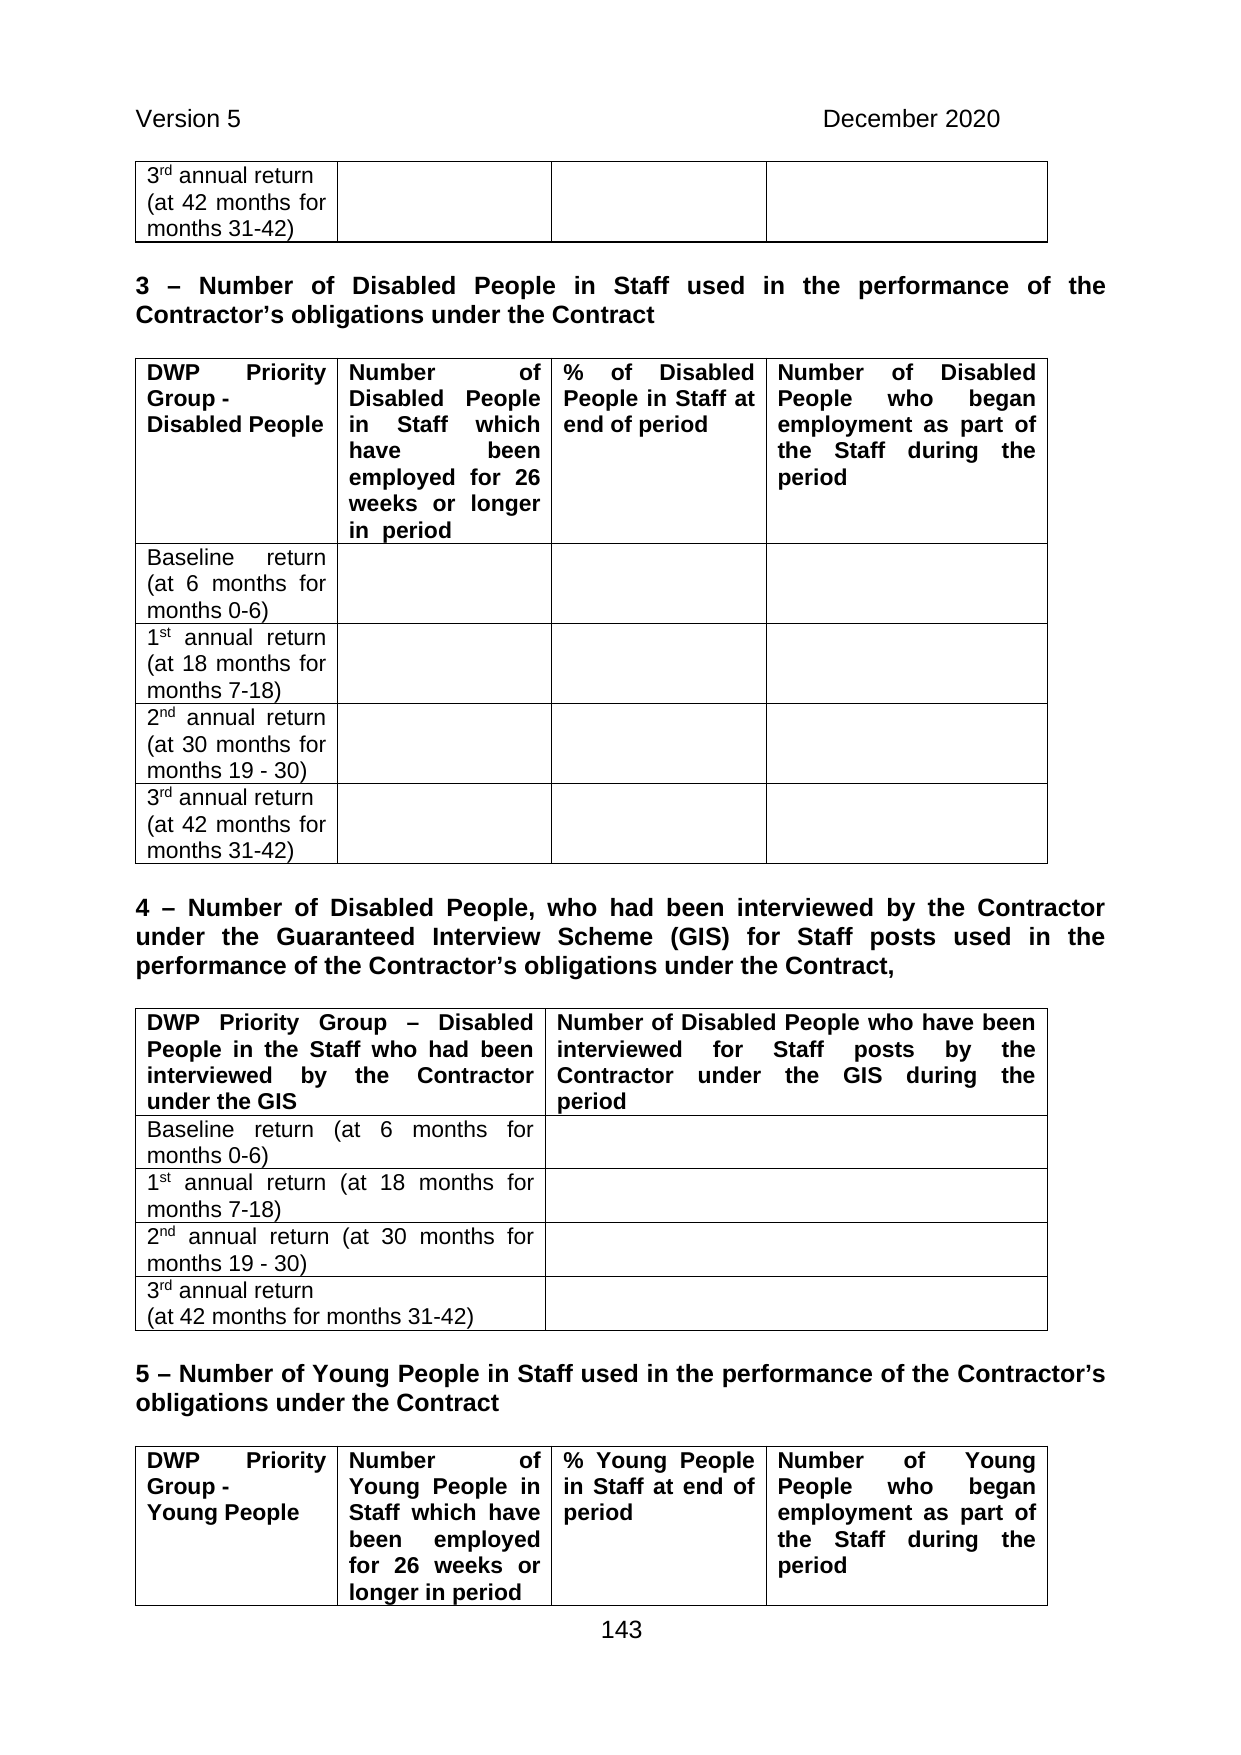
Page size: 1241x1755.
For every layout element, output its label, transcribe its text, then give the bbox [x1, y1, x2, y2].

table_cell [338, 624, 551, 703]
table_header % of Disabled People in Staff at end of period [552, 359, 766, 543]
table_cell Baseline return (at 6 months for months 0-6) [136, 1116, 545, 1168]
table_cell [767, 624, 1047, 703]
table_cell [546, 1169, 1047, 1222]
table_cell [546, 1223, 1047, 1276]
text 3 – Number of Disabled People in Staff used in the performance of the Contractor’s obligations under the Contract [135, 271, 1107, 329]
table_cell 1st annual return (at 18 months for months 7-18) [136, 1169, 545, 1222]
table_cell [552, 162, 766, 241]
table_cell [338, 704, 551, 783]
table_cell 3rd annual return (at 42 months for months 31-42) [136, 784, 337, 863]
table_cell [338, 162, 551, 241]
table_cell [767, 704, 1047, 783]
table_cell [767, 544, 1047, 623]
table_cell 2nd annual return (at 30 months for months 19 - 30) [136, 1223, 545, 1276]
table_cell [546, 1116, 1047, 1168]
table_cell 3rd annual return (at 42 months for months 31-42) [136, 162, 337, 241]
table_cell [338, 784, 551, 863]
table_cell 2nd annual return (at 30 months for months 19 - 30) [136, 704, 337, 783]
table_cell [767, 162, 1047, 241]
table_header Number of Disabled People who began employment as part of the Staff during the period [767, 359, 1047, 543]
table_cell 3rd annual return (at 42 months for months 31-42) [136, 1277, 545, 1329]
table_cell Baseline return (at 6 months for months 0-6) [136, 544, 337, 623]
table_header Number of Young People who began employment as part of the Staff during the period [767, 1447, 1047, 1605]
text 4 – Number of Disabled People, who had been interviewed by the Contractor under the Guaranteed Interview Scheme (GIS) for Staff posts used in the performance of the Contractor’s obligations under the Contract, [135, 893, 1107, 979]
table_cell [552, 704, 766, 783]
table_cell [552, 784, 766, 863]
table_header % Young People in Staff at end of period [552, 1447, 766, 1605]
table_header DWP Priority Group - Disabled People [136, 359, 337, 543]
table_header Number of Young People in Staff which have been employed for 26 weeks or longer in period [338, 1447, 551, 1605]
table_header Number of Disabled People who have been interviewed for Staff posts by the Contractor under the GIS during the period [546, 1009, 1047, 1114]
table_cell [552, 544, 766, 623]
table_cell [767, 784, 1047, 863]
table_cell [552, 624, 766, 703]
table_header DWP Priority Group - Young People [136, 1447, 337, 1605]
table_header Number of Disabled People in Staff which have been employed for 26 weeks or longer in period [338, 359, 551, 543]
table_cell [546, 1277, 1047, 1329]
text 5 – Number of Young People in Staff used in the performance of the Contractor’s obligations under the Contract [135, 1359, 1107, 1417]
table_cell [338, 544, 551, 623]
table_header DWP Priority Group – Disabled People in the Staff who had been interviewed by the Contractor under the GIS [136, 1009, 545, 1114]
table_cell 1st annual return (at 18 months for months 7-18) [136, 624, 337, 703]
